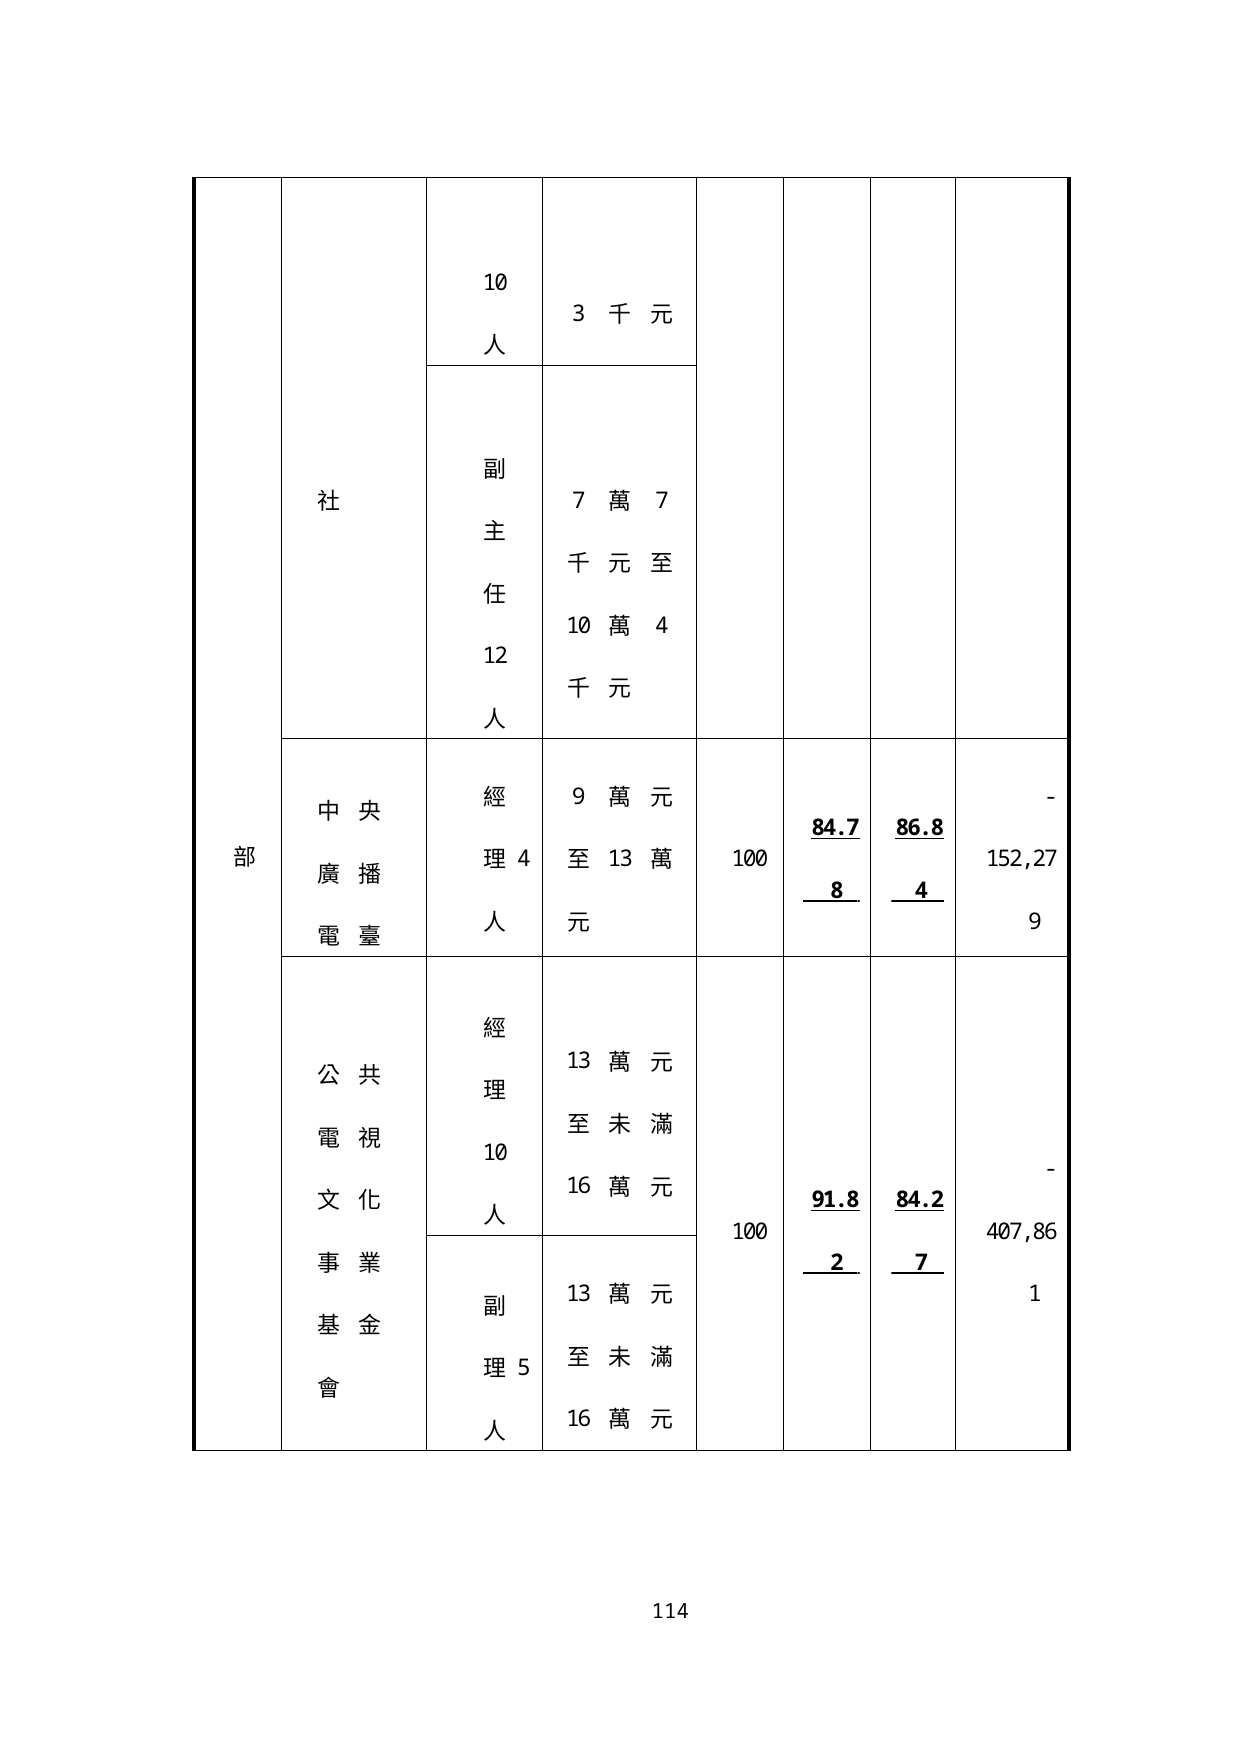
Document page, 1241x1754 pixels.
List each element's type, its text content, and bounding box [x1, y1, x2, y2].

table_cell -152,279 [956, 739, 1067, 956]
table_cell 經理10人 [427, 957, 542, 1234]
table_cell [697, 178, 783, 738]
table_cell 7萬7千元至10萬4千元 [543, 366, 696, 738]
table_cell 100 [697, 739, 783, 956]
table_cell 副理5人 [427, 1236, 542, 1450]
table_cell 13萬元至未滿16萬元 [543, 957, 696, 1234]
table_cell 部 [196, 178, 281, 1450]
table_cell 100 [697, 957, 783, 1450]
table_cell 84.78 [784, 739, 870, 956]
table_cell [871, 178, 955, 738]
table_cell 10人 [427, 178, 542, 365]
table_cell 13萬元至未滿16萬元 [543, 1236, 696, 1450]
table_cell 公共電視文化事業基金會 [282, 957, 426, 1450]
table_cell 社 [282, 178, 426, 738]
table_cell 91.82 [784, 957, 870, 1450]
table_cell 經理4人 [427, 739, 542, 956]
table_cell 3千元 [543, 178, 696, 365]
table_cell 中央廣播電臺 [282, 739, 426, 956]
table_cell 9萬元至13萬元 [543, 739, 696, 956]
table_cell 副主任12人 [427, 366, 542, 738]
table_cell [784, 178, 870, 738]
table_cell [956, 178, 1067, 738]
table_cell 86.84 [871, 739, 955, 956]
table_cell 84.27 [871, 957, 955, 1450]
table_cell -407,861 [956, 957, 1067, 1450]
